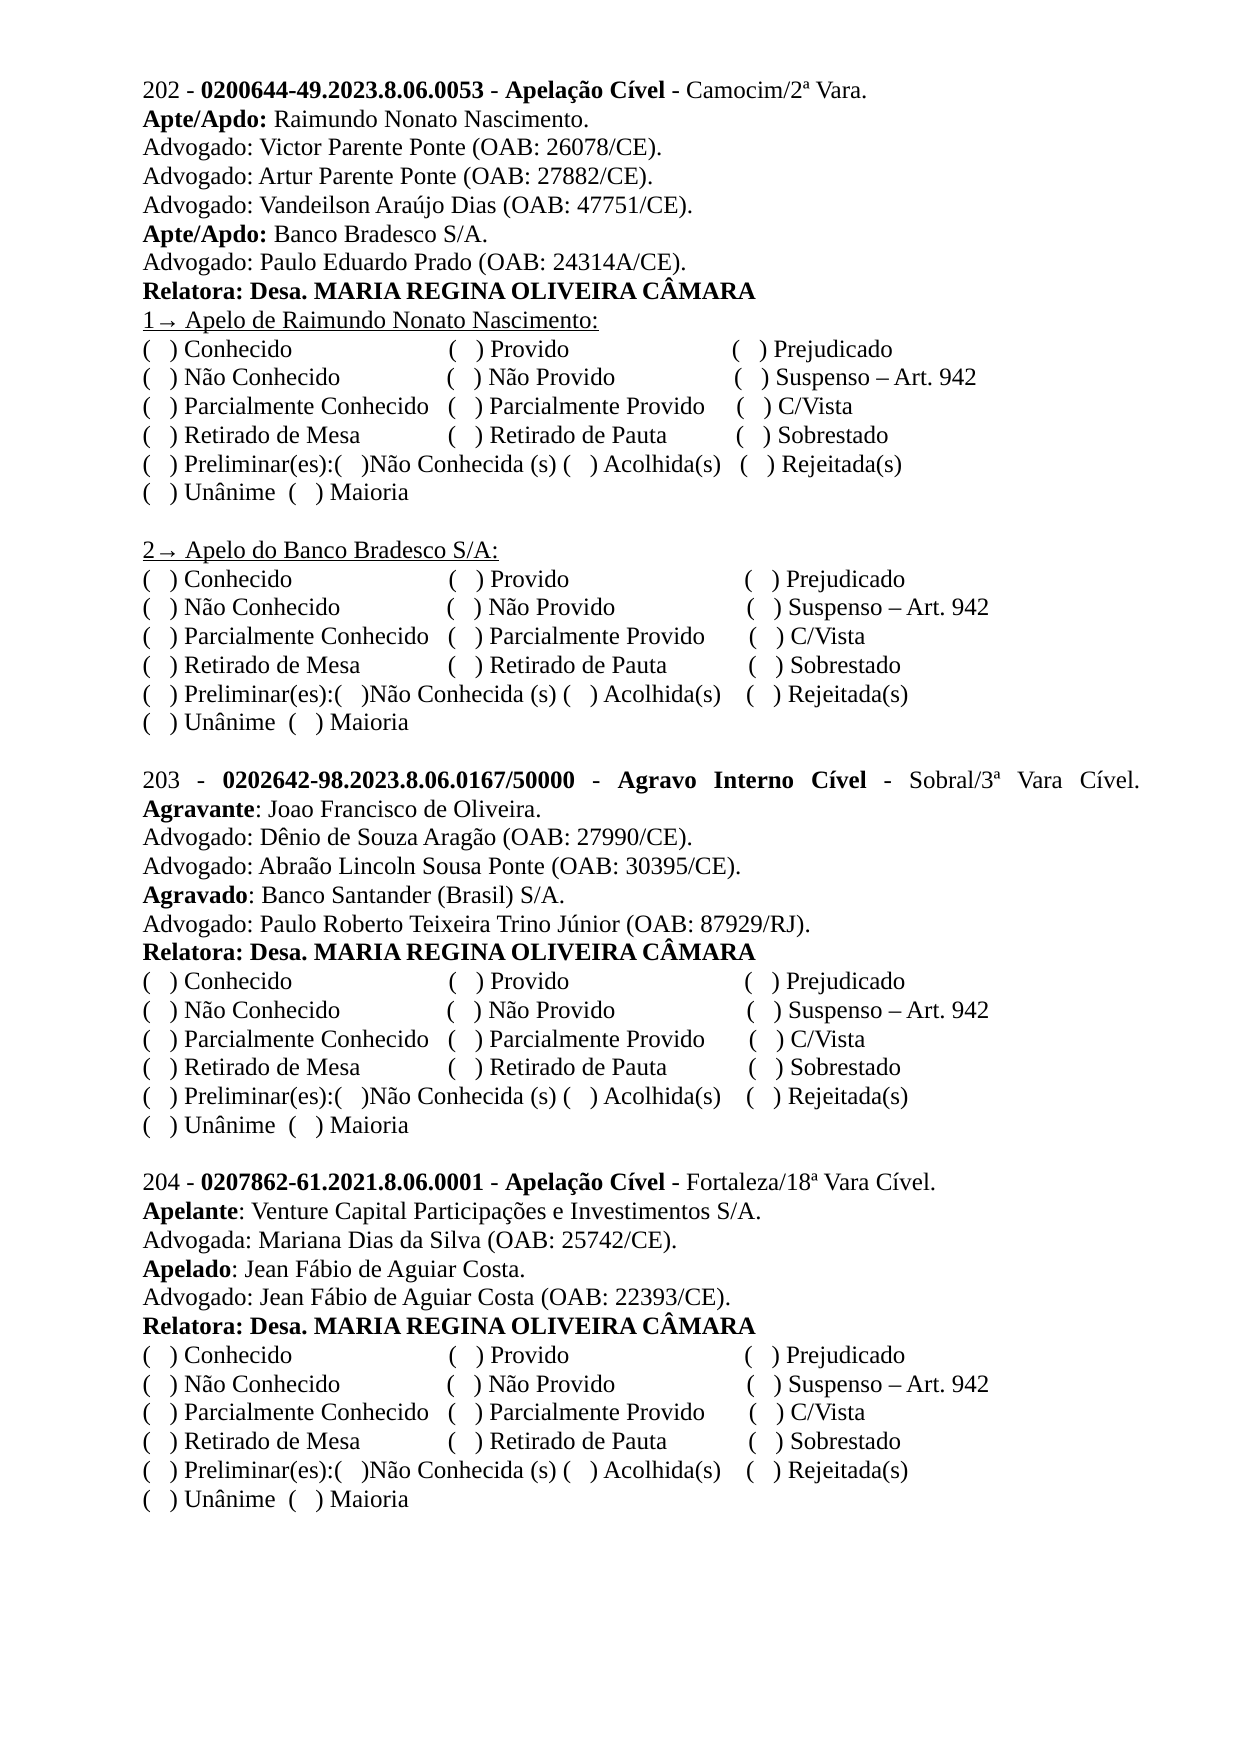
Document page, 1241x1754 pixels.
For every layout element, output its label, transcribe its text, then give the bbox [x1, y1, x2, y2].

text Relatora: Desa. MARIA REGINA OLIVEIRA CÂMARA [142, 276, 1141, 305]
text 204 - 0207862-61.2021.8.06.0001 - Apelação Cível - Fortaleza/18ª Vara Cível. [142, 1167, 1141, 1196]
text Advogado: Vandeilson Araújo Dias (OAB: 47751/CE). [142, 190, 1141, 219]
text ( ) Não Conhecido ( ) Não Provido ( ) Suspenso – Art. 942 [142, 995, 1158, 1024]
text ( ) Unânime ( ) Maioria [142, 707, 1158, 736]
text Apte/Apdo: Banco Bradesco S/A. [142, 219, 1141, 247]
text ( ) Unânime ( ) Maioria [142, 1484, 1158, 1512]
text ( ) Unânime ( ) Maioria [142, 477, 1158, 506]
text ( ) Preliminar(es):( )Não Conhecida (s) ( ) Acolhida(s) ( ) Rejeitada(s) [142, 449, 1158, 477]
text ( ) Parcialmente Conhecido ( ) Parcialmente Provido ( ) C/Vista [142, 621, 1158, 650]
text Advogado: Victor Parente Ponte (OAB: 26078/CE). [142, 132, 1141, 161]
text ( ) Não Conhecido ( ) Não Provido ( ) Suspenso – Art. 942 [142, 362, 1158, 391]
text Apelante: Venture Capital Participações e Investimentos S/A. [142, 1196, 1141, 1225]
text Apte/Apdo: Raimundo Nonato Nascimento. [142, 104, 1141, 132]
text Advogado: Paulo Roberto Teixeira Trino Júnior (OAB: 87929/RJ). [142, 909, 1141, 937]
text ( ) Conhecido ( ) Provido ( ) Prejudicado [142, 1340, 1141, 1369]
text ( ) Preliminar(es):( )Não Conhecida (s) ( ) Acolhida(s) ( ) Rejeitada(s) [142, 1455, 1158, 1484]
text ( ) Retirado de Mesa ( ) Retirado de Pauta ( ) Sobrestado [142, 650, 1158, 679]
text Relatora: Desa. MARIA REGINA OLIVEIRA CÂMARA [142, 937, 1141, 966]
text ( ) Conhecido ( ) Provido ( ) Prejudicado [142, 334, 1141, 362]
text ( ) Não Conhecido ( ) Não Provido ( ) Suspenso – Art. 942 [142, 1369, 1158, 1397]
text ( ) Conhecido ( ) Provido ( ) Prejudicado [142, 966, 1141, 995]
text 202 - 0200644-49.2023.8.06.0053 - Apelação Cível - Camocim/2ª Vara. [142, 75, 1141, 104]
text ( ) Não Conhecido ( ) Não Provido ( ) Suspenso – Art. 942 [142, 592, 1158, 621]
text Advogado: Paulo Eduardo Prado (OAB: 24314A/CE). [142, 247, 1141, 276]
text Advogado: Dênio de Souza Aragão (OAB: 27990/CE). [142, 822, 1141, 851]
text ( ) Retirado de Mesa ( ) Retirado de Pauta ( ) Sobrestado [142, 1426, 1158, 1455]
text ( ) Parcialmente Conhecido ( ) Parcialmente Provido ( ) C/Vista [142, 1397, 1158, 1426]
text ( ) Retirado de Mesa ( ) Retirado de Pauta ( ) Sobrestado [142, 420, 1158, 449]
text Advogada: Mariana Dias da Silva (OAB: 25742/CE). [142, 1225, 1141, 1254]
text ( ) Unânime ( ) Maioria [142, 1110, 1158, 1139]
text Apelado: Jean Fábio de Aguiar Costa. [142, 1254, 1141, 1282]
text ( ) Retirado de Mesa ( ) Retirado de Pauta ( ) Sobrestado [142, 1052, 1158, 1081]
text Advogado: Jean Fábio de Aguiar Costa (OAB: 22393/CE). [142, 1282, 1141, 1311]
text ( ) Conhecido ( ) Provido ( ) Prejudicado [142, 564, 1141, 592]
text ( ) Parcialmente Conhecido ( ) Parcialmente Provido ( ) C/Vista [142, 1024, 1158, 1052]
text Advogado: Artur Parente Ponte (OAB: 27882/CE). [142, 161, 1141, 190]
text ( ) Parcialmente Conhecido ( ) Parcialmente Provido ( ) C/Vista [142, 391, 1158, 420]
text 203 - 0202642-98.2023.8.06.0167/50000 - Agravo Interno Cível - Sobral/3ª Vara Cível. Agravante: Joao Francisco de Oliveira. [142, 765, 1141, 822]
text 1→ Apelo de Raimundo Nonato Nascimento: [142, 305, 1141, 334]
text 2→ Apelo do Banco Bradesco S/A: [142, 535, 1141, 564]
text ( ) Preliminar(es):( )Não Conhecida (s) ( ) Acolhida(s) ( ) Rejeitada(s) [142, 1081, 1158, 1110]
text Relatora: Desa. MARIA REGINA OLIVEIRA CÂMARA [142, 1311, 1141, 1340]
text ( ) Preliminar(es):( )Não Conhecida (s) ( ) Acolhida(s) ( ) Rejeitada(s) [142, 679, 1158, 707]
text Advogado: Abraão Lincoln Sousa Ponte (OAB: 30395/CE). [142, 851, 1141, 880]
text Agravado: Banco Santander (Brasil) S/A. [142, 880, 1141, 909]
